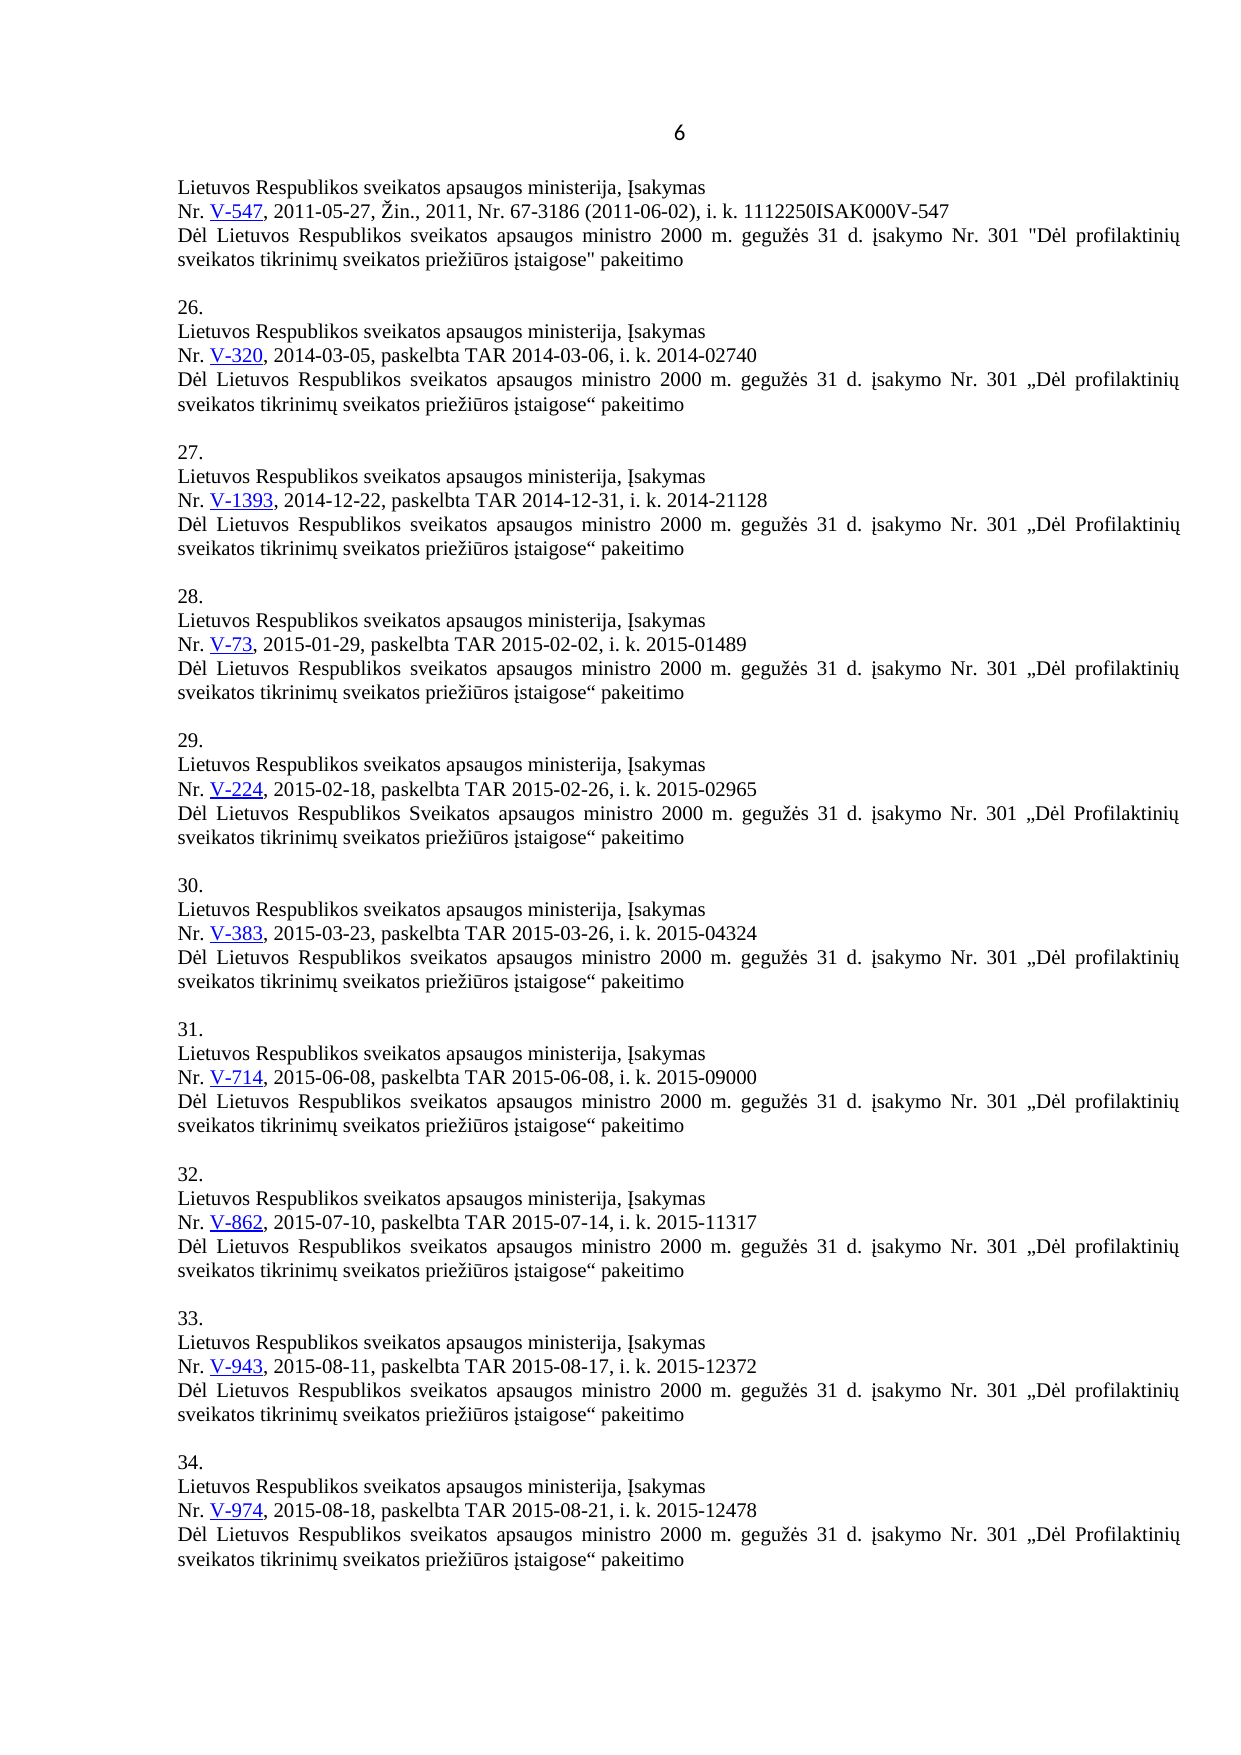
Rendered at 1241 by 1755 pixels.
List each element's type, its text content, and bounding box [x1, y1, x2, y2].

text 26. [177, 295, 1181, 319]
text Lietuvos Respublikos sveikatos apsaugos ministerija, Įsakymas [177, 1041, 1181, 1065]
text Dėl Lietuvos Respublikos sveikatos apsaugos ministro 2000 m. gegužės 31 d. įsakymo Nr. 301 „Dėl profilaktinių sveikatos tikrinimų sveikatos priežiūros įstaigose“ pakeitimo [177, 367, 1181, 416]
text Nr. V-714, 2015-06-08, paskelbta TAR 2015-06-08, i. k. 2015-09000 [177, 1065, 1181, 1089]
text Lietuvos Respublikos sveikatos apsaugos ministerija, Įsakymas [177, 897, 1181, 921]
text Nr. V-547, 2011-05-27, Žin., 2011, Nr. 67-3186 (2011-06-02), i. k. 1112250ISAK000V-547 [177, 199, 1181, 223]
text Dėl Lietuvos Respublikos Sveikatos apsaugos ministro 2000 m. gegužės 31 d. įsakymo Nr. 301 „Dėl Profilaktinių sveikatos tikrinimų sveikatos priežiūros įstaigose“ pakeitimo [177, 801, 1181, 849]
text 30. [177, 873, 1181, 897]
text Nr. V-383, 2015-03-23, paskelbta TAR 2015-03-26, i. k. 2015-04324 [177, 921, 1181, 945]
text Dėl Lietuvos Respublikos sveikatos apsaugos ministro 2000 m. gegužės 31 d. įsakymo Nr. 301 „Dėl profilaktinių sveikatos tikrinimų sveikatos priežiūros įstaigose“ pakeitimo [177, 1234, 1181, 1282]
text 27. [177, 439, 1181, 464]
text Lietuvos Respublikos sveikatos apsaugos ministerija, Įsakymas [177, 1474, 1181, 1498]
text 33. [177, 1306, 1181, 1330]
text Dėl Lietuvos Respublikos sveikatos apsaugos ministro 2000 m. gegužės 31 d. įsakymo Nr. 301 „Dėl profilaktinių sveikatos tikrinimų sveikatos priežiūros įstaigose“ pakeitimo [177, 1378, 1181, 1426]
text Nr. V-974, 2015-08-18, paskelbta TAR 2015-08-21, i. k. 2015-12478 [177, 1498, 1181, 1522]
text Dėl Lietuvos Respublikos sveikatos apsaugos ministro 2000 m. gegužės 31 d. įsakymo Nr. 301 „Dėl profilaktinių sveikatos tikrinimų sveikatos priežiūros įstaigose“ pakeitimo [177, 1089, 1181, 1137]
text Nr. V-224, 2015-02-18, paskelbta TAR 2015-02-26, i. k. 2015-02965 [177, 776, 1181, 801]
text Dėl Lietuvos Respublikos sveikatos apsaugos ministro 2000 m. gegužės 31 d. įsakymo Nr. 301 „Dėl profilaktinių sveikatos tikrinimų sveikatos priežiūros įstaigose“ pakeitimo [177, 656, 1181, 704]
text Dėl Lietuvos Respublikos sveikatos apsaugos ministro 2000 m. gegužės 31 d. įsakymo Nr. 301 „Dėl Profilaktinių sveikatos tikrinimų sveikatos priežiūros įstaigose“ pakeitimo [177, 1522, 1181, 1571]
text 32. [177, 1161, 1181, 1186]
text 29. [177, 728, 1181, 752]
text Nr. V-1393, 2014-12-22, paskelbta TAR 2014-12-31, i. k. 2014-21128 [177, 488, 1181, 512]
text Lietuvos Respublikos sveikatos apsaugos ministerija, Įsakymas [177, 752, 1181, 776]
text Lietuvos Respublikos sveikatos apsaugos ministerija, Įsakymas [177, 1186, 1181, 1209]
text Nr. V-862, 2015-07-10, paskelbta TAR 2015-07-14, i. k. 2015-11317 [177, 1209, 1181, 1234]
text Dėl Lietuvos Respublikos sveikatos apsaugos ministro 2000 m. gegužės 31 d. įsakymo Nr. 301 "Dėl profilaktinių sveikatos tikrinimų sveikatos priežiūros įstaigose" pakeitimo [177, 223, 1181, 271]
text Nr. V-943, 2015-08-11, paskelbta TAR 2015-08-17, i. k. 2015-12372 [177, 1354, 1181, 1378]
text Nr. V-73, 2015-01-29, paskelbta TAR 2015-02-02, i. k. 2015-01489 [177, 632, 1181, 656]
text 31. [177, 1017, 1181, 1041]
text Nr. V-320, 2014-03-05, paskelbta TAR 2014-03-06, i. k. 2014-02740 [177, 343, 1181, 367]
text Lietuvos Respublikos sveikatos apsaugos ministerija, Įsakymas [177, 464, 1181, 488]
text Lietuvos Respublikos sveikatos apsaugos ministerija, Įsakymas [177, 175, 1181, 199]
text 34. [177, 1450, 1181, 1474]
text Lietuvos Respublikos sveikatos apsaugos ministerija, Įsakymas [177, 608, 1181, 632]
text Lietuvos Respublikos sveikatos apsaugos ministerija, Įsakymas [177, 1330, 1181, 1354]
text Lietuvos Respublikos sveikatos apsaugos ministerija, Įsakymas [177, 319, 1181, 343]
text Dėl Lietuvos Respublikos sveikatos apsaugos ministro 2000 m. gegužės 31 d. įsakymo Nr. 301 „Dėl Profilaktinių sveikatos tikrinimų sveikatos priežiūros įstaigose“ pakeitimo [177, 512, 1181, 560]
text Dėl Lietuvos Respublikos sveikatos apsaugos ministro 2000 m. gegužės 31 d. įsakymo Nr. 301 „Dėl profilaktinių sveikatos tikrinimų sveikatos priežiūros įstaigose“ pakeitimo [177, 945, 1181, 993]
text 28. [177, 584, 1181, 608]
